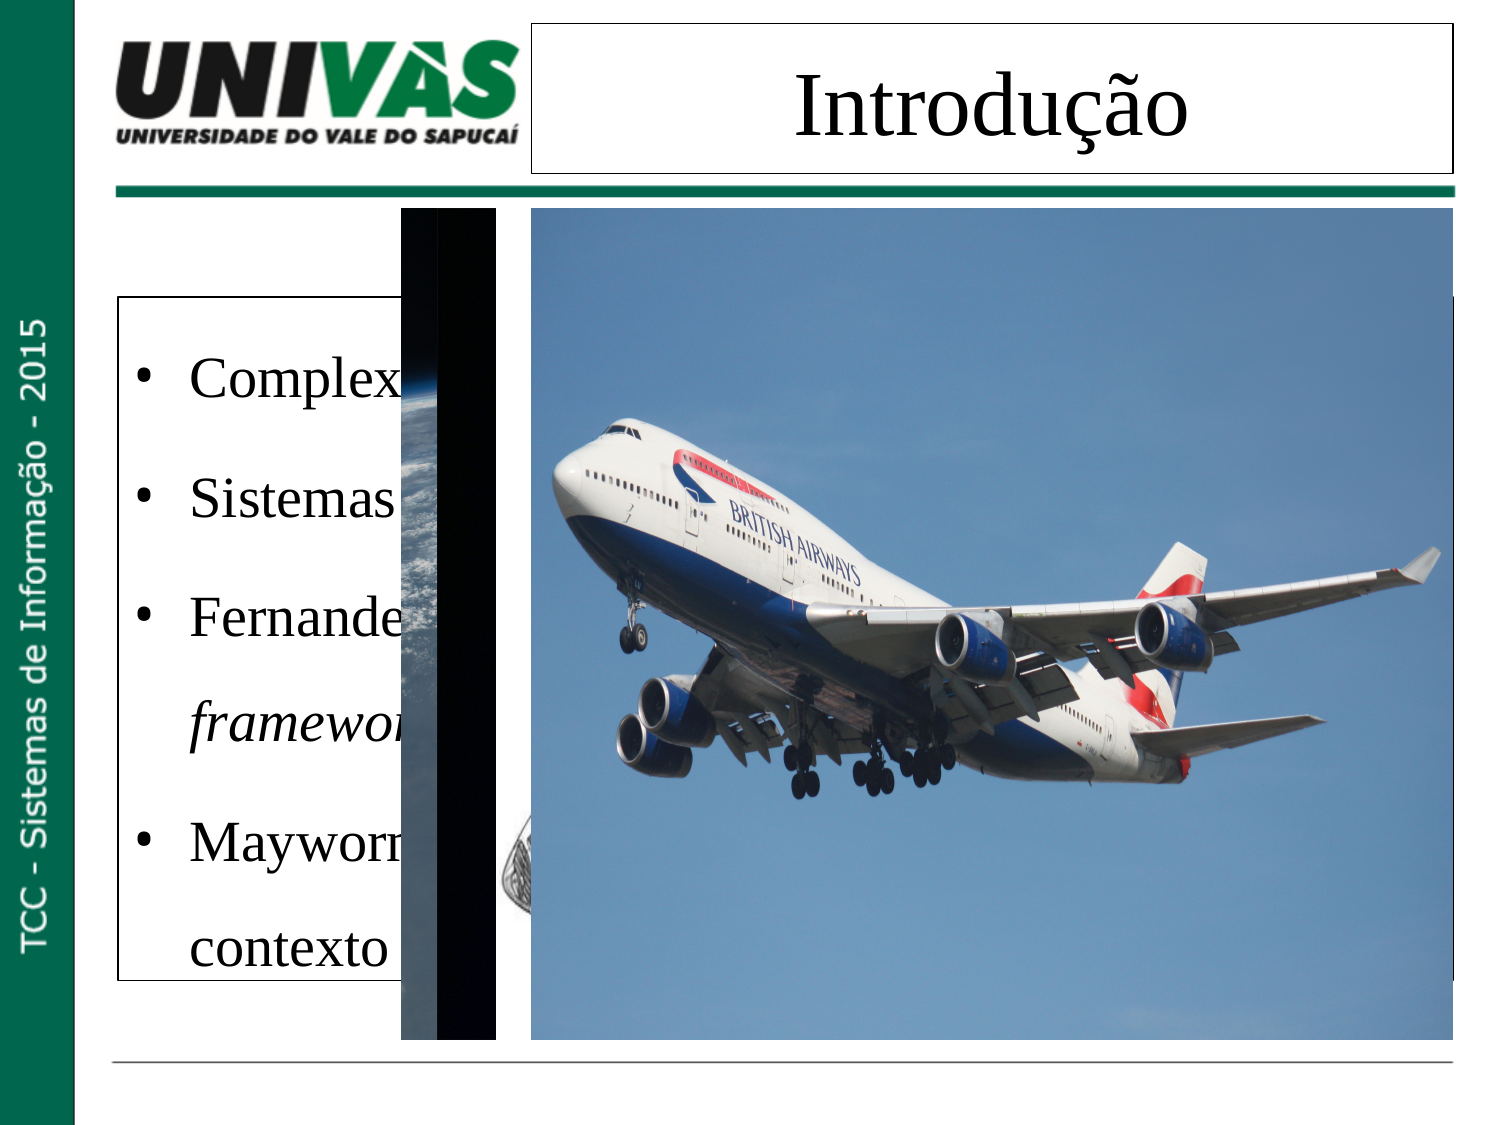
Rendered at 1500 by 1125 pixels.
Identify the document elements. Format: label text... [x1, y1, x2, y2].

text_box Complexidade dos softwares Sistemas modulares Fernandes (2009) forneceu uma visão geral sobre o framework OSGi Mayworm (2010) demonstra a tecnologia OSGi no contexto de aplicações distribuídas [118, 296, 401, 981]
title Introdução [531, 23, 1454, 174]
picture [0, 0, 1500, 1125]
